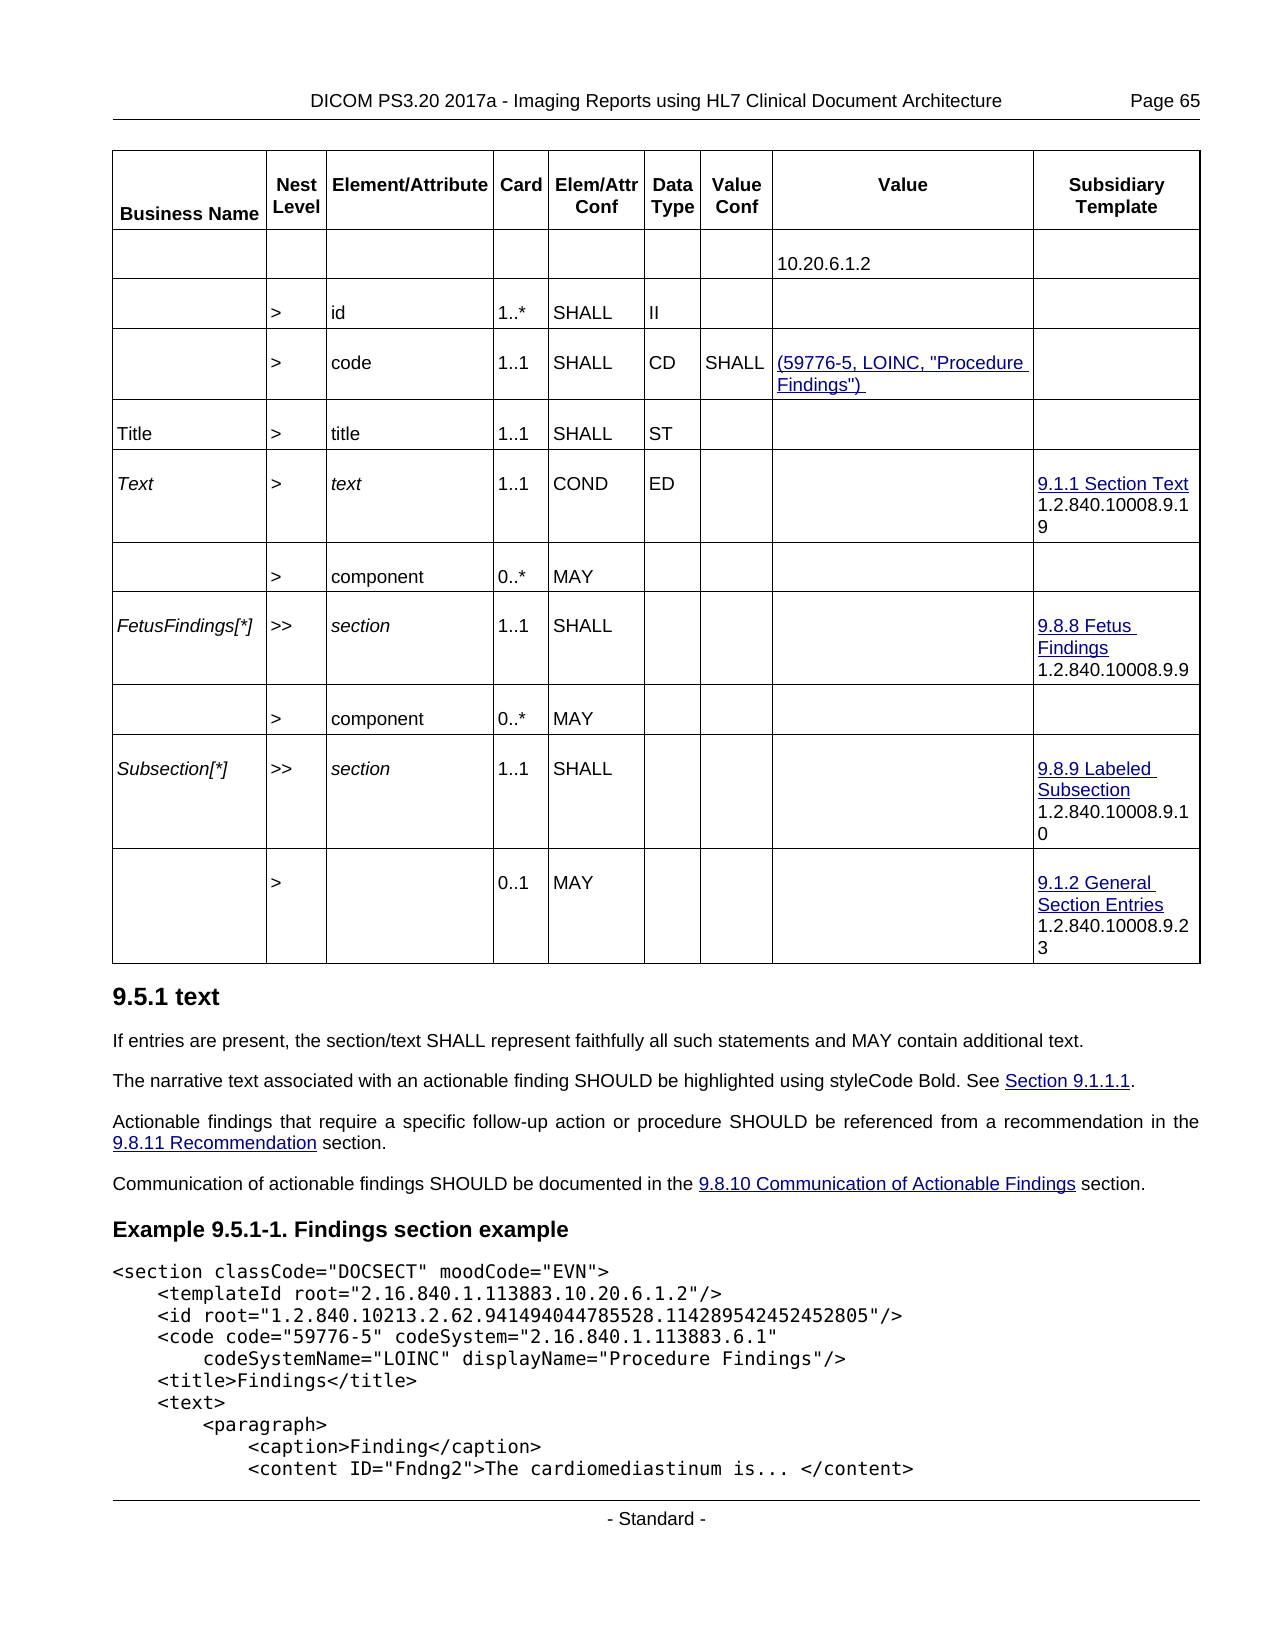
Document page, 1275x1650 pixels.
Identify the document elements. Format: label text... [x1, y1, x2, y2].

table_cell [113, 329, 266, 399]
table_cell SHALL [549, 279, 644, 328]
table_cell ST [645, 400, 700, 449]
table_cell section [327, 735, 493, 848]
table_cell [267, 230, 326, 278]
table_cell 9.1.2 General Section Entries 1.2.840.10008.9.23 [1034, 849, 1199, 962]
table_header Value [773, 151, 1033, 228]
table_cell id [327, 279, 493, 328]
table_cell [113, 849, 266, 962]
table_cell Fetus​Findings[*] [113, 592, 266, 684]
table_header Value Conf [701, 151, 772, 228]
table_cell [113, 543, 266, 591]
table_cell [773, 685, 1033, 734]
table_cell MAY [549, 685, 644, 734]
table_cell ED [645, 450, 700, 542]
table_cell [645, 592, 700, 684]
table_cell (59776-5, LOINC, "Procedure Findings") [773, 329, 1033, 399]
table_cell > [267, 329, 326, 399]
table_cell title [327, 400, 493, 449]
table_cell > [267, 450, 326, 542]
table_cell > [267, 849, 326, 962]
table_cell 1..1 [494, 735, 548, 848]
table_header Elem/Attr Conf [549, 151, 644, 228]
table_cell 1..1 [494, 592, 548, 684]
table_cell [773, 735, 1033, 848]
table_cell [773, 279, 1033, 328]
table_cell [701, 230, 772, 278]
table_cell 10.20.6.1.2 [773, 230, 1033, 278]
table_cell section [327, 592, 493, 684]
table_cell >> [267, 735, 326, 848]
table_cell SHALL [549, 735, 644, 848]
table_cell [701, 543, 772, 591]
table_cell Subsection[*] [113, 735, 266, 848]
table_cell CD [645, 329, 700, 399]
table_cell 9.8.8 Fetus Findings 1.2.840.10008.9.9 [1034, 592, 1199, 684]
table_cell > [267, 685, 326, 734]
table_cell text [327, 450, 493, 542]
text Communication of actionable findings SHOULD be documented in the 9.8.10 Communication of Actionable Findings section. [112, 1172, 1200, 1194]
table_cell [645, 685, 700, 734]
table_cell [701, 685, 772, 734]
table_cell [1034, 279, 1199, 328]
table_cell 1..1 [494, 400, 548, 449]
table_cell MAY [549, 543, 644, 591]
table_header Nest Level [267, 151, 326, 228]
table_cell Title [113, 400, 266, 449]
table_cell 9.8.9 Labeled Subsection 1.2.840.10008.9.10 [1034, 735, 1199, 848]
table_cell [773, 592, 1033, 684]
table_cell MAY [549, 849, 644, 962]
table_cell [701, 400, 772, 449]
table_cell [1034, 230, 1199, 278]
table_cell 0..* [494, 685, 548, 734]
table_cell [1034, 543, 1199, 591]
table_cell > [267, 279, 326, 328]
table_cell II [645, 279, 700, 328]
table_cell [773, 450, 1033, 542]
table_cell [645, 849, 700, 962]
table_cell component [327, 685, 493, 734]
table_cell [773, 543, 1033, 591]
table_cell [645, 543, 700, 591]
table_header Element/​Attribute [327, 151, 493, 228]
table_cell 1..* [494, 279, 548, 328]
table_cell 0..* [494, 543, 548, 591]
table_cell [113, 230, 266, 278]
table_header Card [494, 151, 548, 228]
table_cell [327, 230, 493, 278]
table_cell [1034, 329, 1199, 399]
table_cell [645, 230, 700, 278]
table_cell [113, 685, 266, 734]
table_cell [645, 735, 700, 848]
table_cell 1..1 [494, 329, 548, 399]
table_cell > [267, 543, 326, 591]
table_cell SHALL [549, 592, 644, 684]
table_header Data Type [645, 151, 700, 228]
text <section classCode="DOCSECT" moodCode="EVN"> <templateId root="2.16.840.1.113883.10.20.6.1.2"/> <id root="1.2.840.10213.2.62.941494044785528.114289542452452805"/> <code code="59776-5" codeSystem="2.16.840.1.113883.6.1" codeSystemName="LOINC" displayName="Procedure Findings"/> <title>Findings</title> <text> <paragraph> <caption>Finding</caption> <content ID="Fndng2">The cardiomediastinum is... </content> [112, 1261, 1200, 1480]
table_cell > [267, 400, 326, 449]
table_cell [701, 735, 772, 848]
table_cell SHALL [701, 329, 772, 399]
table_header Business Name [113, 151, 266, 228]
table_cell COND [549, 450, 644, 542]
text The narrative text associated with an actionable finding SHOULD be highlighted using styleCode Bold. See Section 9.1.1.1. [112, 1070, 1200, 1092]
table_cell [113, 279, 266, 328]
text Actionable findings that require a specific follow-up action or procedure SHOULD be referenced from a recommendation in the 9.8.11 Recommendation section. [112, 1110, 1200, 1153]
table_cell [701, 592, 772, 684]
table_cell [1034, 400, 1199, 449]
table_cell [701, 279, 772, 328]
table_cell 9.1.1 Section Text 1.2.840.10008.9.19 [1034, 450, 1199, 542]
table_cell [773, 400, 1033, 449]
table_cell [549, 230, 644, 278]
table_cell [1034, 685, 1199, 734]
text If entries are present, the section/text SHALL represent faithfully all such statements and MAY contain additional text. [112, 1030, 1200, 1051]
table_cell >> [267, 592, 326, 684]
table_header Subsidiary Template [1034, 151, 1199, 228]
table_cell 1..1 [494, 450, 548, 542]
text Example 9.5.1-1. Findings section example [112, 1216, 1200, 1242]
table_cell SHALL [549, 400, 644, 449]
table_cell Text [113, 450, 266, 542]
table_cell [701, 849, 772, 962]
text 9.5.1 text [112, 982, 1200, 1011]
table_cell [494, 230, 548, 278]
table_cell [773, 849, 1033, 962]
table_cell code [327, 329, 493, 399]
table_cell component [327, 543, 493, 591]
table_cell [701, 450, 772, 542]
table_cell 0..1 [494, 849, 548, 962]
table_cell SHALL [549, 329, 644, 399]
table_cell [327, 849, 493, 962]
